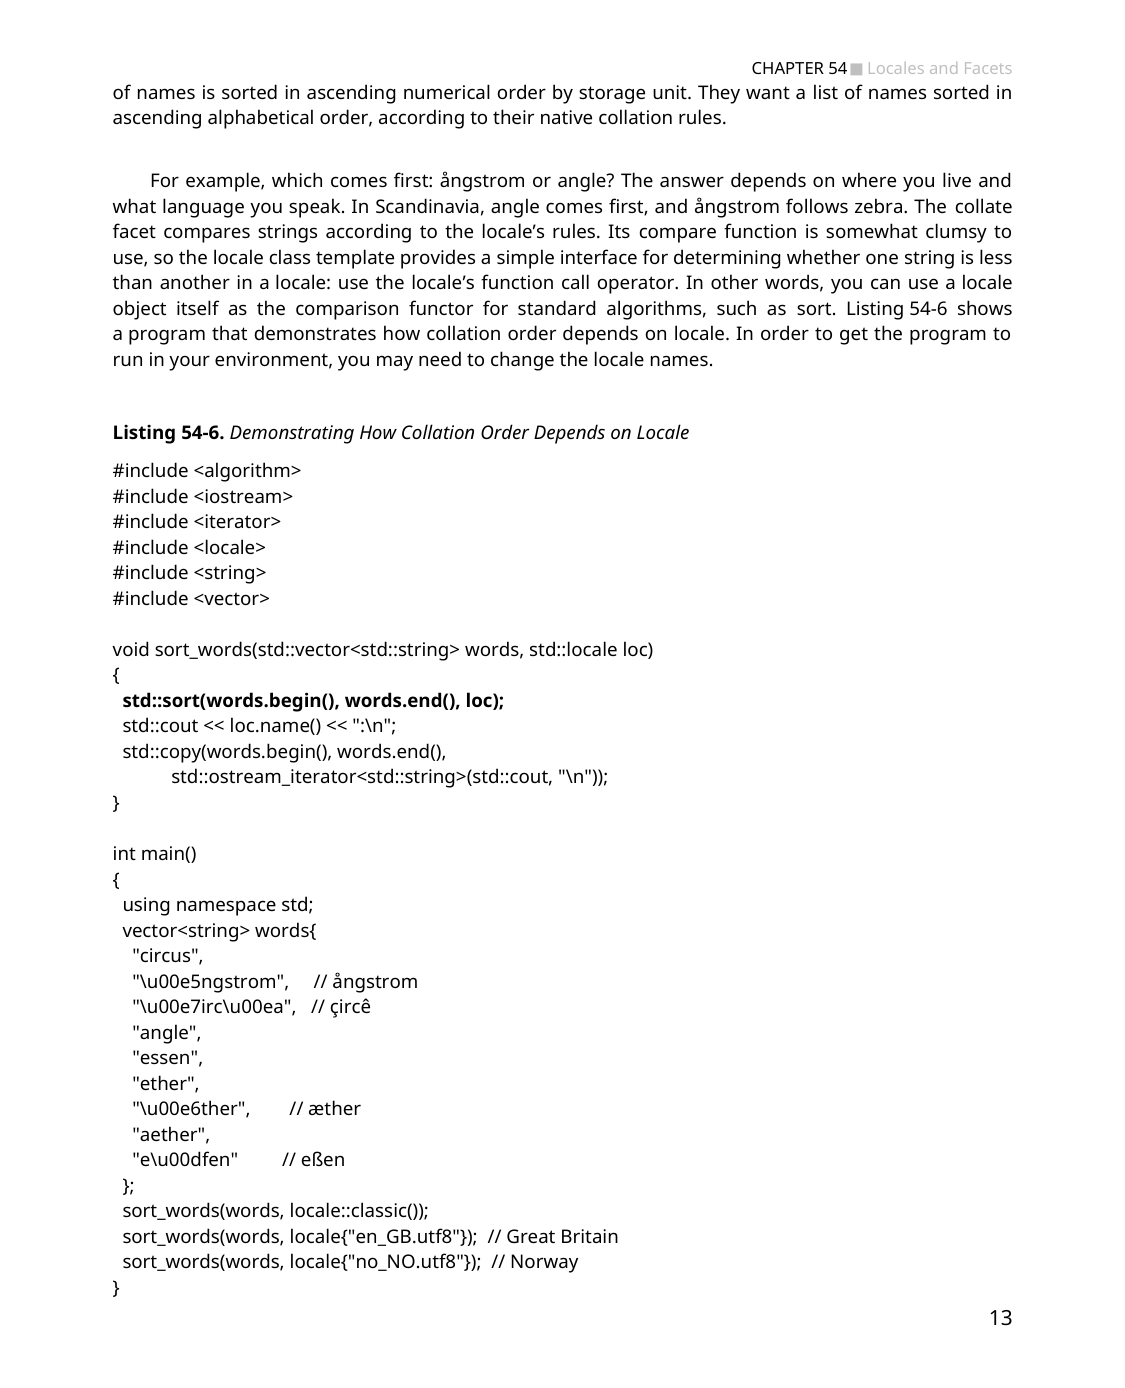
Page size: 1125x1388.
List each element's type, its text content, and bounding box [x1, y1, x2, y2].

text of names is sorted in ascending numerical order by storage unit. They want a list of names sorted in ascending alphabetical order, according to their native collation rules. [112, 79, 1012, 130]
text sort_words(words, locale{"en_GB.utf8"}); // Great Britain [112, 1223, 1012, 1249]
text int main() [112, 840, 1012, 866]
text std::ostream_iterator<std::string>(std::cout, "\n")); [112, 764, 1012, 789]
text #include <vector> [112, 585, 1012, 611]
text "\u00e6ther", // æther [112, 1096, 1012, 1121]
text using namespace std; [112, 891, 1012, 917]
text vector<string> words{ [112, 917, 1012, 942]
text void sort_words(std::vector<std::string> words, std::locale loc) [112, 636, 1012, 662]
text }; [112, 1172, 1012, 1198]
text { [112, 662, 1012, 687]
text "\u00e7irc\u00ea", // çircê [112, 993, 1012, 1019]
text #include <iostream> [112, 483, 1012, 509]
text Listing 54-6. Demonstrating How Collation Order Depends on Locale [112, 419, 1012, 445]
text "aether", [112, 1121, 1012, 1147]
text #include <iterator> [112, 509, 1012, 534]
text "ether", [112, 1070, 1012, 1096]
text } [112, 1274, 1012, 1300]
text "circus", [112, 942, 1012, 968]
text { [112, 866, 1012, 891]
text #include <string> [112, 560, 1012, 585]
text "\u00e5ngstrom", // ångstrom [112, 968, 1012, 993]
text #include <locale> [112, 534, 1012, 560]
text "angle", [112, 1019, 1012, 1044]
text std::cout << loc.name() << ":\n"; [112, 713, 1012, 738]
text #include <algorithm> [112, 458, 1012, 483]
text sort_words(words, locale{"no_NO.utf8"}); // Norway [112, 1249, 1012, 1274]
text std::sort(words.begin(), words.end(), loc); [112, 687, 1012, 713]
text For example, which comes first: ångstrom or angle? The answer depends on where you live and what language you speak. In Scandinavia, angle comes first, and ångstrom follows zebra. The collate facet compares strings according to the locale’s rules. Its compare function is somewhat clumsy to use, so the locale class template provides a simple interface for determining whether one string is less than another in a locale: use the locale’s function call operator. In other words, you can use a locale object itself as the comparison functor for standard algorithms, such as sort. Listing 54-6 shows a program that demonstrates how collation order depends on locale. In order to get the program to run in your environment, you may need to change the locale names. [112, 167, 1012, 372]
text std::copy(words.begin(), words.end(), [112, 738, 1012, 764]
text "e\u00dfen" // eßen [112, 1147, 1012, 1172]
text } [112, 789, 1012, 815]
text sort_words(words, locale::classic()); [112, 1198, 1012, 1223]
text "essen", [112, 1044, 1012, 1070]
